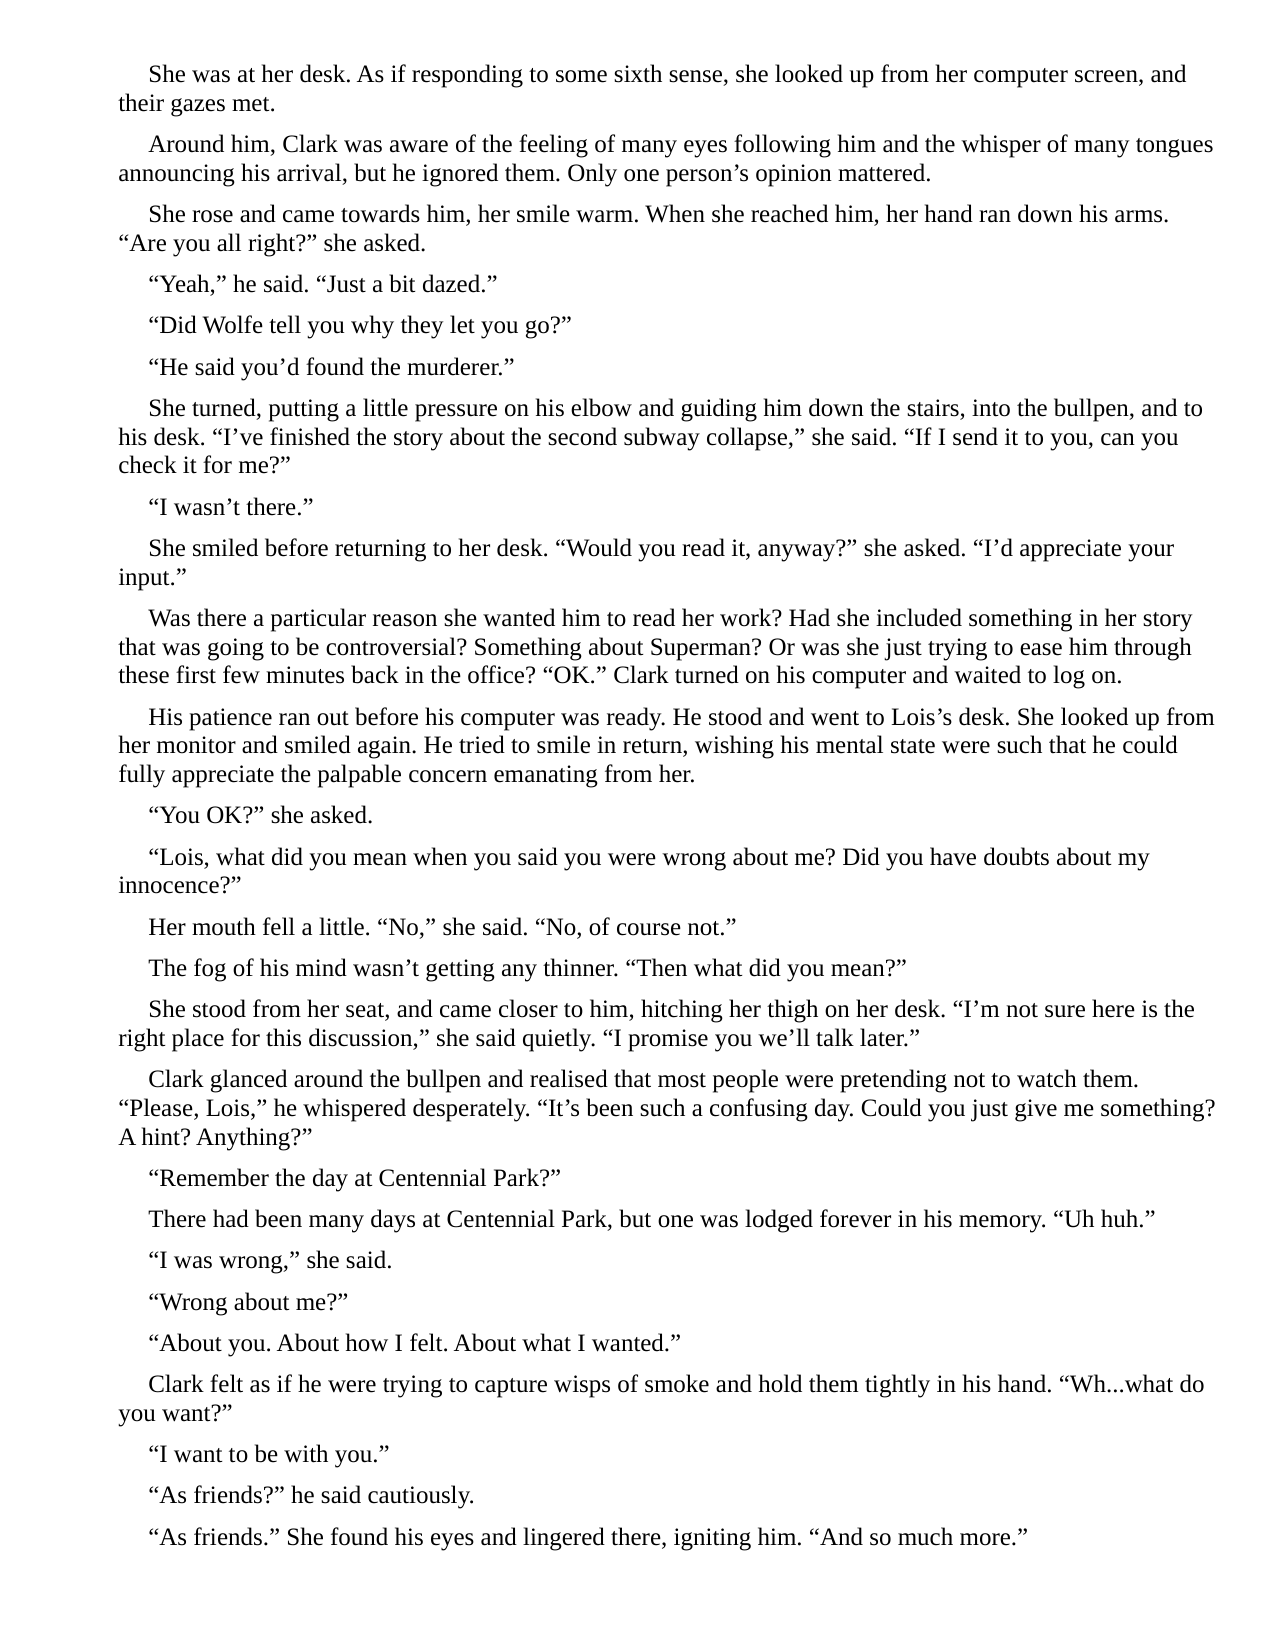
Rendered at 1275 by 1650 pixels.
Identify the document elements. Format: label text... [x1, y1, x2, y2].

text Around him, Clark was aware of the feeling of many eyes following him and the whisper of many tongues announcing his arrival, but he ignored them. Only one person’s opinion mattered. [118, 129, 1216, 187]
text “Wrong about me?” [118, 1287, 1216, 1315]
text She rose and came towards him, her smile warm. When she reached him, her hand ran down his arms. “Are you all right?” she asked. [118, 199, 1216, 257]
text There had been many days at Centennial Park, but one was lodged forever in his memory. “Uh huh.” [118, 1204, 1216, 1233]
text “I wasn’t there.” [118, 492, 1216, 520]
text “He said you’d found the murderer.” [118, 352, 1216, 380]
text Her mouth fell a little. “No,” she said. “No, of course not.” [118, 912, 1216, 940]
text “Lois, what did you mean when you said you were wrong about me? Did you have doubts about my innocence?” [118, 842, 1216, 899]
text She stood from her seat, and came closer to him, hitching her thigh on her desk. “I’m not sure here is the right place for this discussion,” she said quietly. “I promise you we’ll talk later.” [118, 994, 1216, 1052]
text “As friends.” She found his eyes and lingered there, igniting him. “And so much more.” [118, 1522, 1216, 1550]
text “You OK?” she asked. [118, 800, 1216, 829]
text “Yeah,” he said. “Just a bit dazed.” [118, 269, 1216, 298]
text She was at her desk. As if responding to some sixth sense, she looked up from her computer screen, and their gazes met. [118, 59, 1216, 117]
text She turned, putting a little pressure on his elbow and guiding him down the stairs, into the bullpen, and to his desk. “I’ve finished the story about the second subway collapse,” she said. “If I send it to you, can you check it for me?” [118, 393, 1216, 479]
text The fog of his mind wasn’t getting any thinner. “Then what did you mean?” [118, 953, 1216, 982]
text Clark glanced around the bullpen and realised that most people were pretending not to watch them. “Please, Lois,” he whispered desperately. “It’s been such a confusing day. Could you just give me something? A hint? Anything?” [118, 1064, 1216, 1150]
text His patience ran out before his computer was ready. He stood and went to Lois’s desk. She looked up from her monitor and smiled again. He tried to smile in return, wishing his mental state were such that he could fully appreciate the palpable concern emanating from her. [118, 702, 1216, 788]
text “As friends?” he said cautiously. [118, 1480, 1216, 1509]
text “Remember the day at Centennial Park?” [118, 1163, 1216, 1192]
text “Did Wolfe tell you why they let you go?” [118, 310, 1216, 339]
text She smiled before returning to her desk. “Would you read it, anyway?” she asked. “I’d appreciate your input.” [118, 533, 1216, 590]
text “About you. About how I felt. About what I wanted.” [118, 1328, 1216, 1357]
text “I was wrong,” she said. [118, 1245, 1216, 1274]
text Was there a particular reason she wanted him to read her work? Had she included something in her story that was going to be controversial? Something about Superman? Or was she just trying to ease him through these first few minutes back in the office? “OK.” Clark turned on his computer and waited to log on. [118, 603, 1216, 689]
text “I want to be with you.” [118, 1439, 1216, 1468]
text Clark felt as if he were trying to capture wisps of smoke and hold them tightly in his hand. “Wh...what do you want?” [118, 1369, 1216, 1427]
